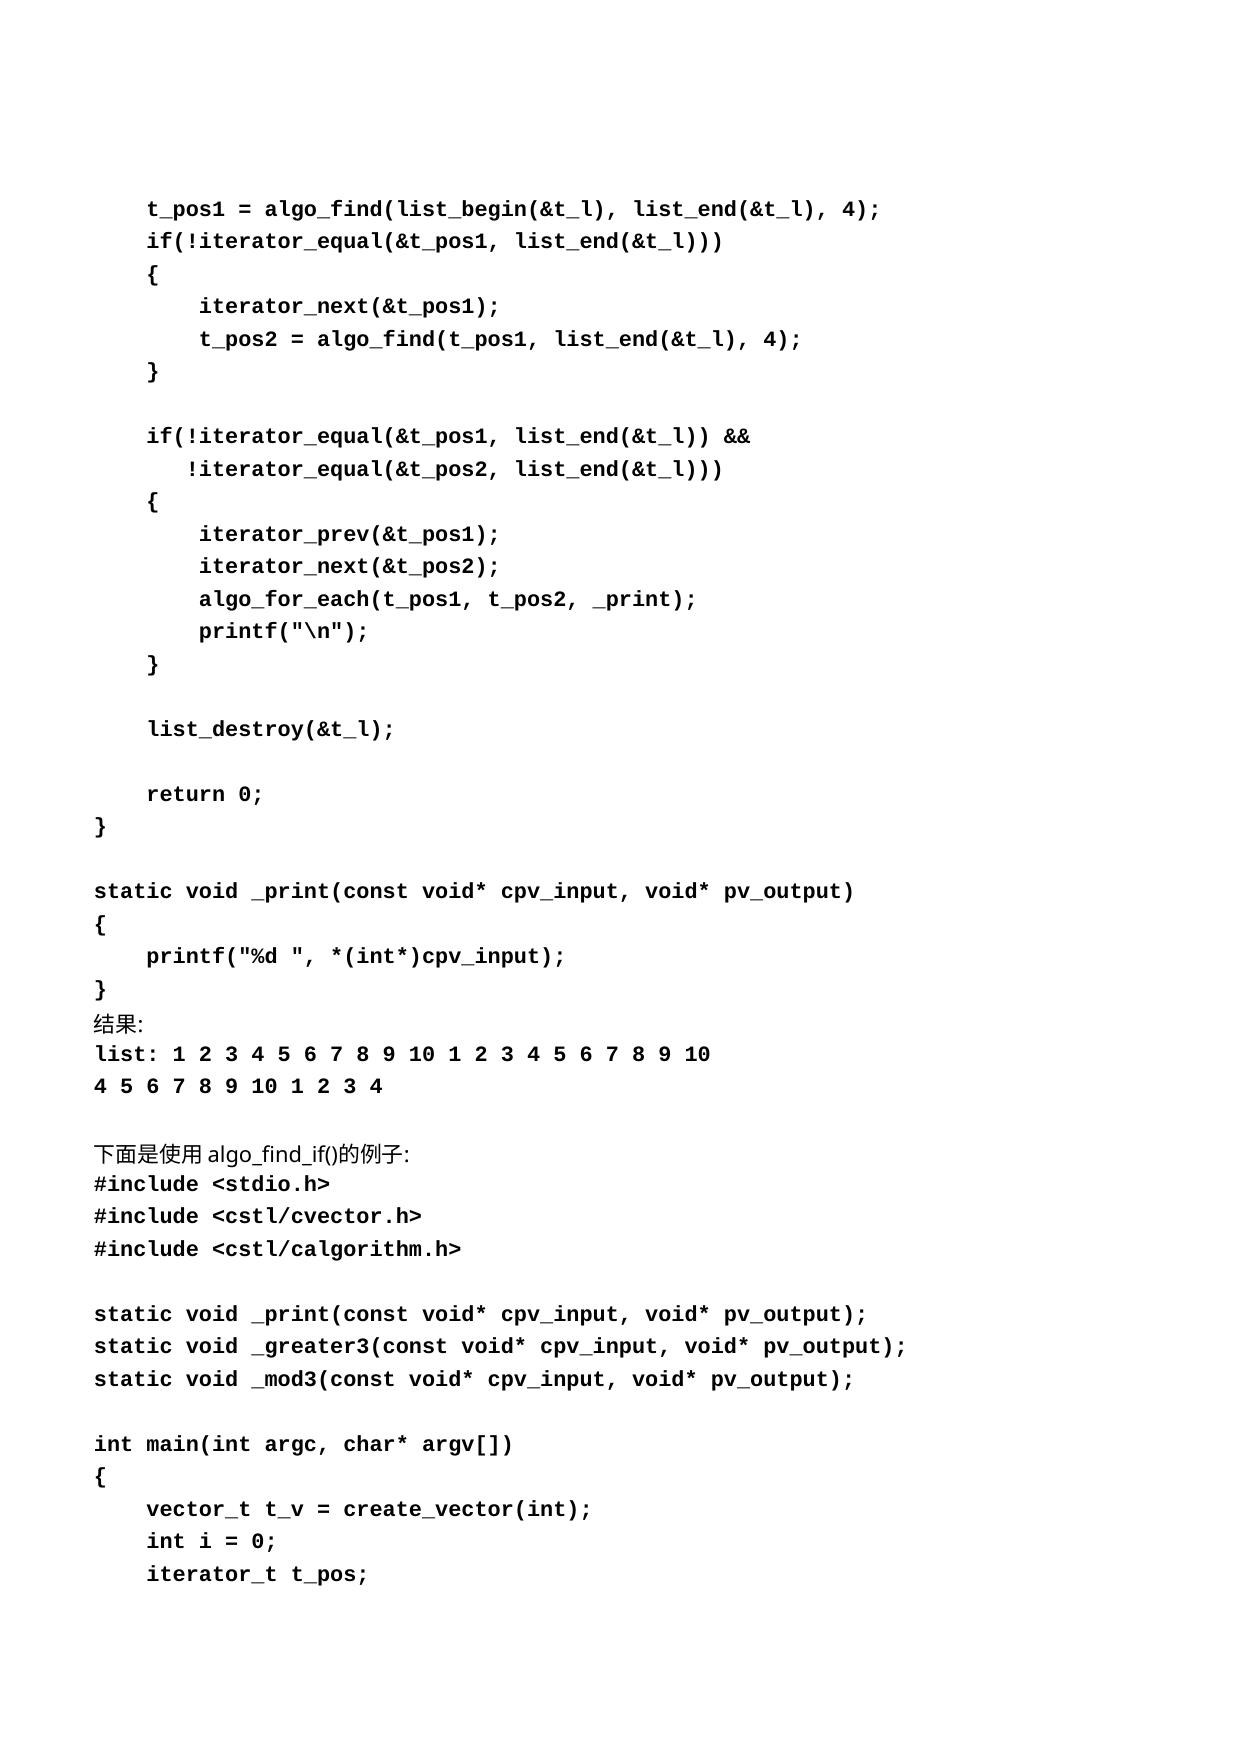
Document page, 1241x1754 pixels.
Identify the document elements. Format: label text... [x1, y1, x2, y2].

text #include <stdio.h> [94, 1169, 1144, 1202]
text printf("\n"); [94, 617, 1144, 649]
text 结果: [94, 1007, 1144, 1039]
text !iterator_equal(&t_pos2, list_end(&t_l))) [94, 454, 1144, 487]
text if(!iterator_equal(&t_pos1, list_end(&t_l))) [94, 227, 1144, 259]
text int main(int argc, char* argv[]) [94, 1429, 1144, 1462]
text t_pos2 = algo_find(t_pos1, list_end(&t_l), 4); [94, 324, 1144, 357]
text vector_t t_v = create_vector(int); [94, 1494, 1144, 1527]
text } [94, 649, 1144, 682]
text 下面是使用algo_find_if()的例子: [94, 1137, 1144, 1169]
text { [94, 1462, 1144, 1494]
text list: 1 2 3 4 5 6 7 8 9 10 1 2 3 4 5 6 7 8 9 10 [94, 1039, 1144, 1072]
text static void _print(const void* cpv_input, void* pv_output); [94, 1299, 1144, 1332]
text 4 5 6 7 8 9 10 1 2 3 4 [94, 1072, 1144, 1104]
text static void _mod3(const void* cpv_input, void* pv_output); [94, 1364, 1144, 1397]
text int i = 0; [94, 1527, 1144, 1559]
text iterator_next(&t_pos1); [94, 292, 1144, 324]
text #include <cstl/cvector.h> [94, 1202, 1144, 1234]
text #include <cstl/calgorithm.h> [94, 1234, 1144, 1267]
text { [94, 259, 1144, 292]
text t_pos1 = algo_find(list_begin(&t_l), list_end(&t_l), 4); [94, 194, 1144, 227]
text iterator_next(&t_pos2); [94, 552, 1144, 584]
text if(!iterator_equal(&t_pos1, list_end(&t_l)) && [94, 422, 1144, 454]
text { [94, 487, 1144, 519]
text } [94, 974, 1144, 1007]
text static void _print(const void* cpv_input, void* pv_output) [94, 877, 1144, 909]
text } [94, 357, 1144, 389]
text static void _greater3(const void* cpv_input, void* pv_output); [94, 1332, 1144, 1364]
text return 0; [94, 779, 1144, 812]
text iterator_t t_pos; [94, 1559, 1144, 1592]
text } [94, 812, 1144, 844]
text algo_for_each(t_pos1, t_pos2, _print); [94, 584, 1144, 617]
text iterator_prev(&t_pos1); [94, 519, 1144, 552]
text printf("%d ", *(int*)cpv_input); [94, 942, 1144, 974]
text list_destroy(&t_l); [94, 714, 1144, 747]
text { [94, 909, 1144, 942]
